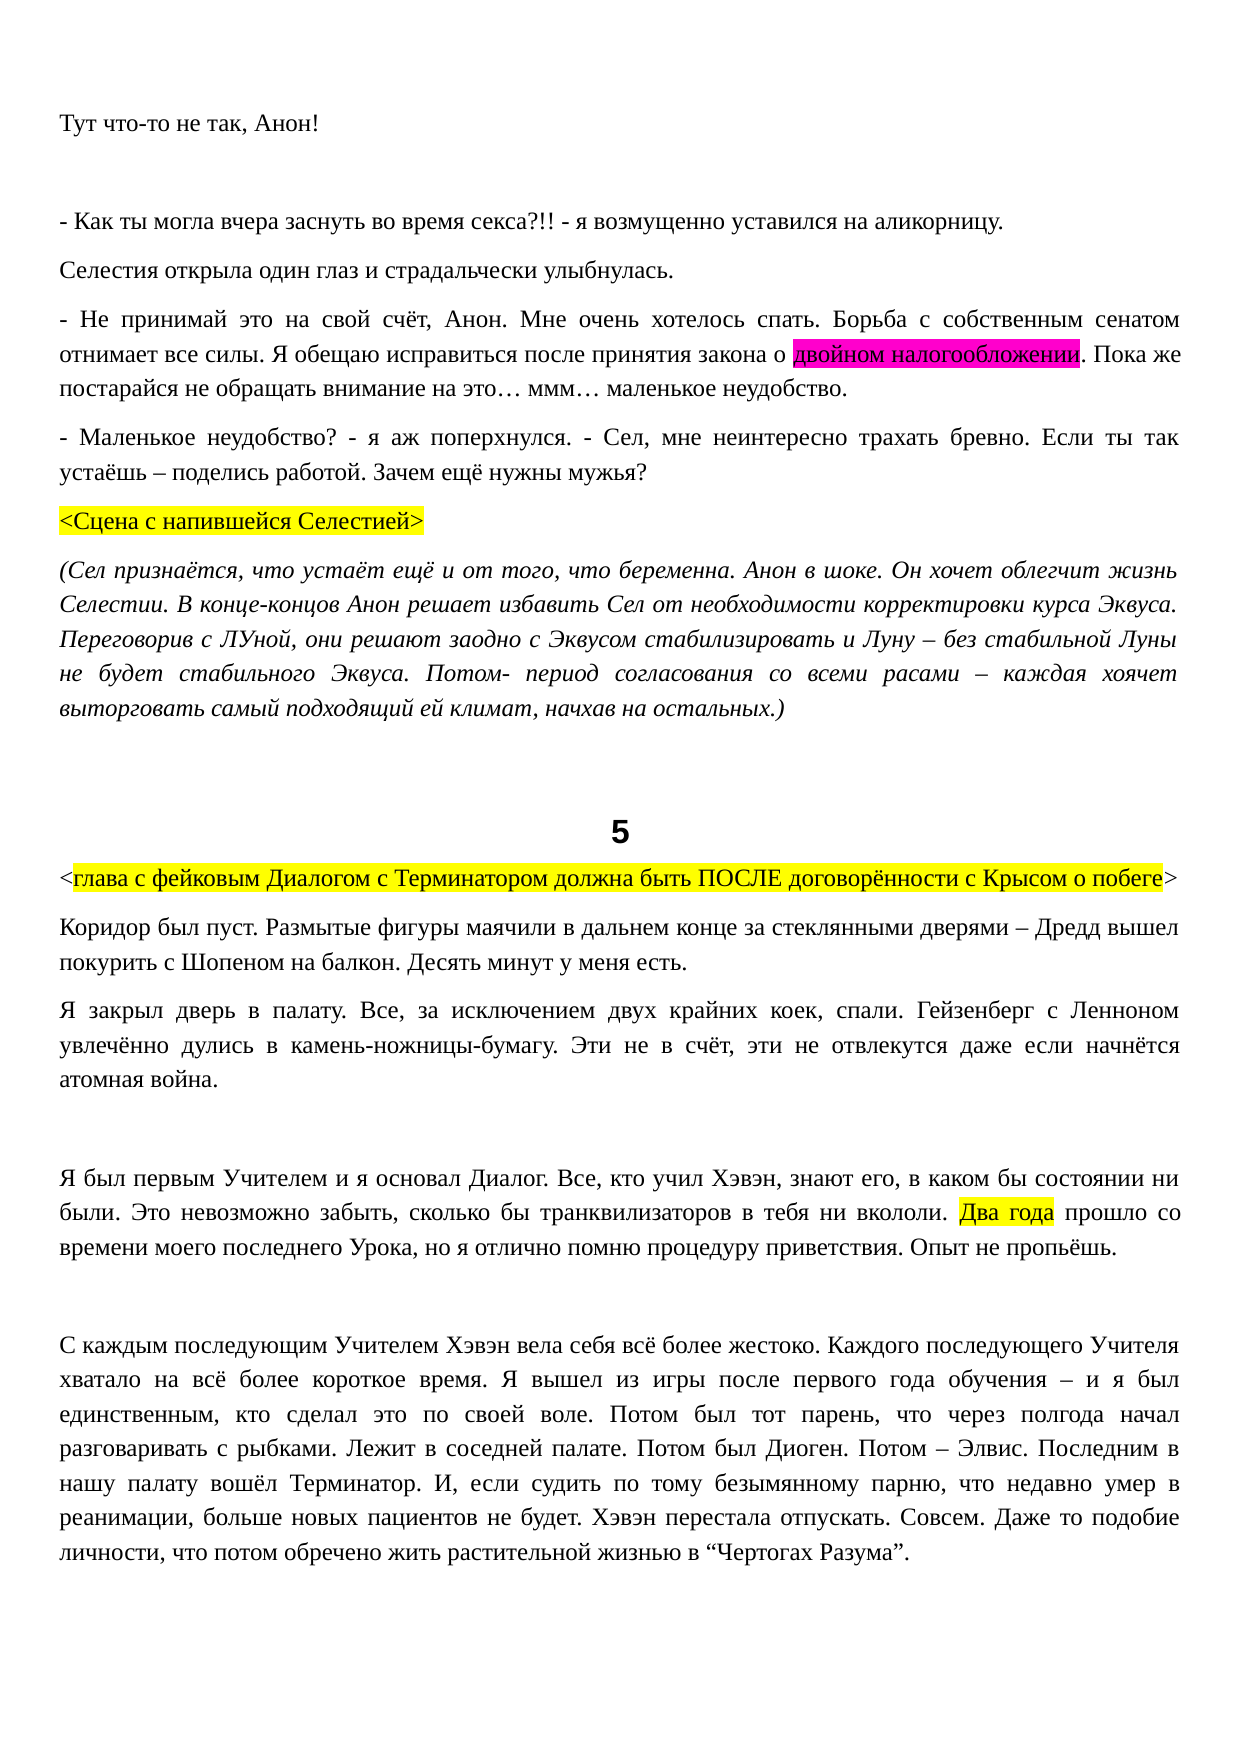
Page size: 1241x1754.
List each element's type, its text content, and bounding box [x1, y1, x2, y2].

text Коридор был пуст. Размытые фигуры маячили в дальнем конце за стеклянными дверями – Дредд вышел покурить с Шопеном на балкон. Десять минут у меня есть. [59, 912, 1181, 975]
text Я закрыл дверь в палату. Все, за исключением двух крайних коек, спали. Гейзенберг с Ленноном увлечённо дулись в камень-ножницы-бумагу. Эти не в счёт, эти не отвлекутся даже если начнётся атомная война. [59, 996, 1181, 1093]
text Тут что-то не так, Анон! [59, 108, 1181, 137]
subtitle 5 [59, 812, 1181, 851]
text С каждым последующим Учителем Хэвэн вела себя всё более жестоко. Каждого последующего Учителя хватало на всё более короткое время. Я вышел из игры после первого года обучения – и я был единственным, кто сделал это по своей воле. Потом был тот парень, что через полгода начал разговаривать с рыбками. Лежит в соседней палате. Потом был Диоген. Потом – Элвис. Последним в нашу палату вошёл Терминатор. И, если судить по тому безымянному парню, что недавно умер в реанимации, больше новых пациентов не будет. Хэвэн перестала отпускать. Совсем. Даже то подобие личности, что потом обречено жить растительной жизнью в “Чертогах Разума”. [59, 1330, 1181, 1565]
text <глава с фейковым Диалогом с Терминатором должна быть ПОСЛЕ договорённости с Крысом о побеге> [59, 863, 1181, 892]
text - Не принимай это на свой счёт, Анон. Мне очень хотелось спать. Борьба с собственным сенатом отнимает все силы. Я обещаю исправиться после принятия закона о двойном налогообложении. Пока же постарайся не обращать внимание на это… ммм… маленькое неудобство. [59, 304, 1181, 402]
text - Как ты могла вчера заснуть во время секса?!! - я возмущенно уставился на аликорницу. [59, 206, 1181, 235]
text - Маленькое неудобство? - я аж поперхнулся. - Сел, мне неинтересно трахать бревно. Если ты так устаёшь – поделись работой. Зачем ещё нужны мужья? [59, 422, 1181, 486]
text (Сел признаётся, что устаёт ещё и от того, что беременна. Анон в шоке. Он хочет облегчит жизнь Селестии. В конце-концов Анон решает избавить Сел от необходимости корректировки курса Эквуса. Переговорив с ЛУной, они решают заодно с Эквусом стабилизировать и Луну – без стабильной Луны не будет стабильного Эквуса. Потом- период согласования со всеми расами – каждая хоячет выторговать самый подходящий ей климат, начхав на остальных.) [59, 555, 1181, 722]
text Селестия открыла один глаз и страдальчески улыбнулась. [59, 255, 1181, 284]
text Я был первым Учителем и я основал Диалог. Все, кто учил Хэвэн, знают его, в каком бы состоянии ни были. Это невозможно забыть, сколько бы транквилизаторов в тебя ни вкололи. Два года прошло со времени моего последнего Урока, но я отлично помню процедуру приветствия. Опыт не пропьёшь. [59, 1163, 1181, 1260]
text <Сцена с напившейся Селестией> [59, 506, 1181, 535]
